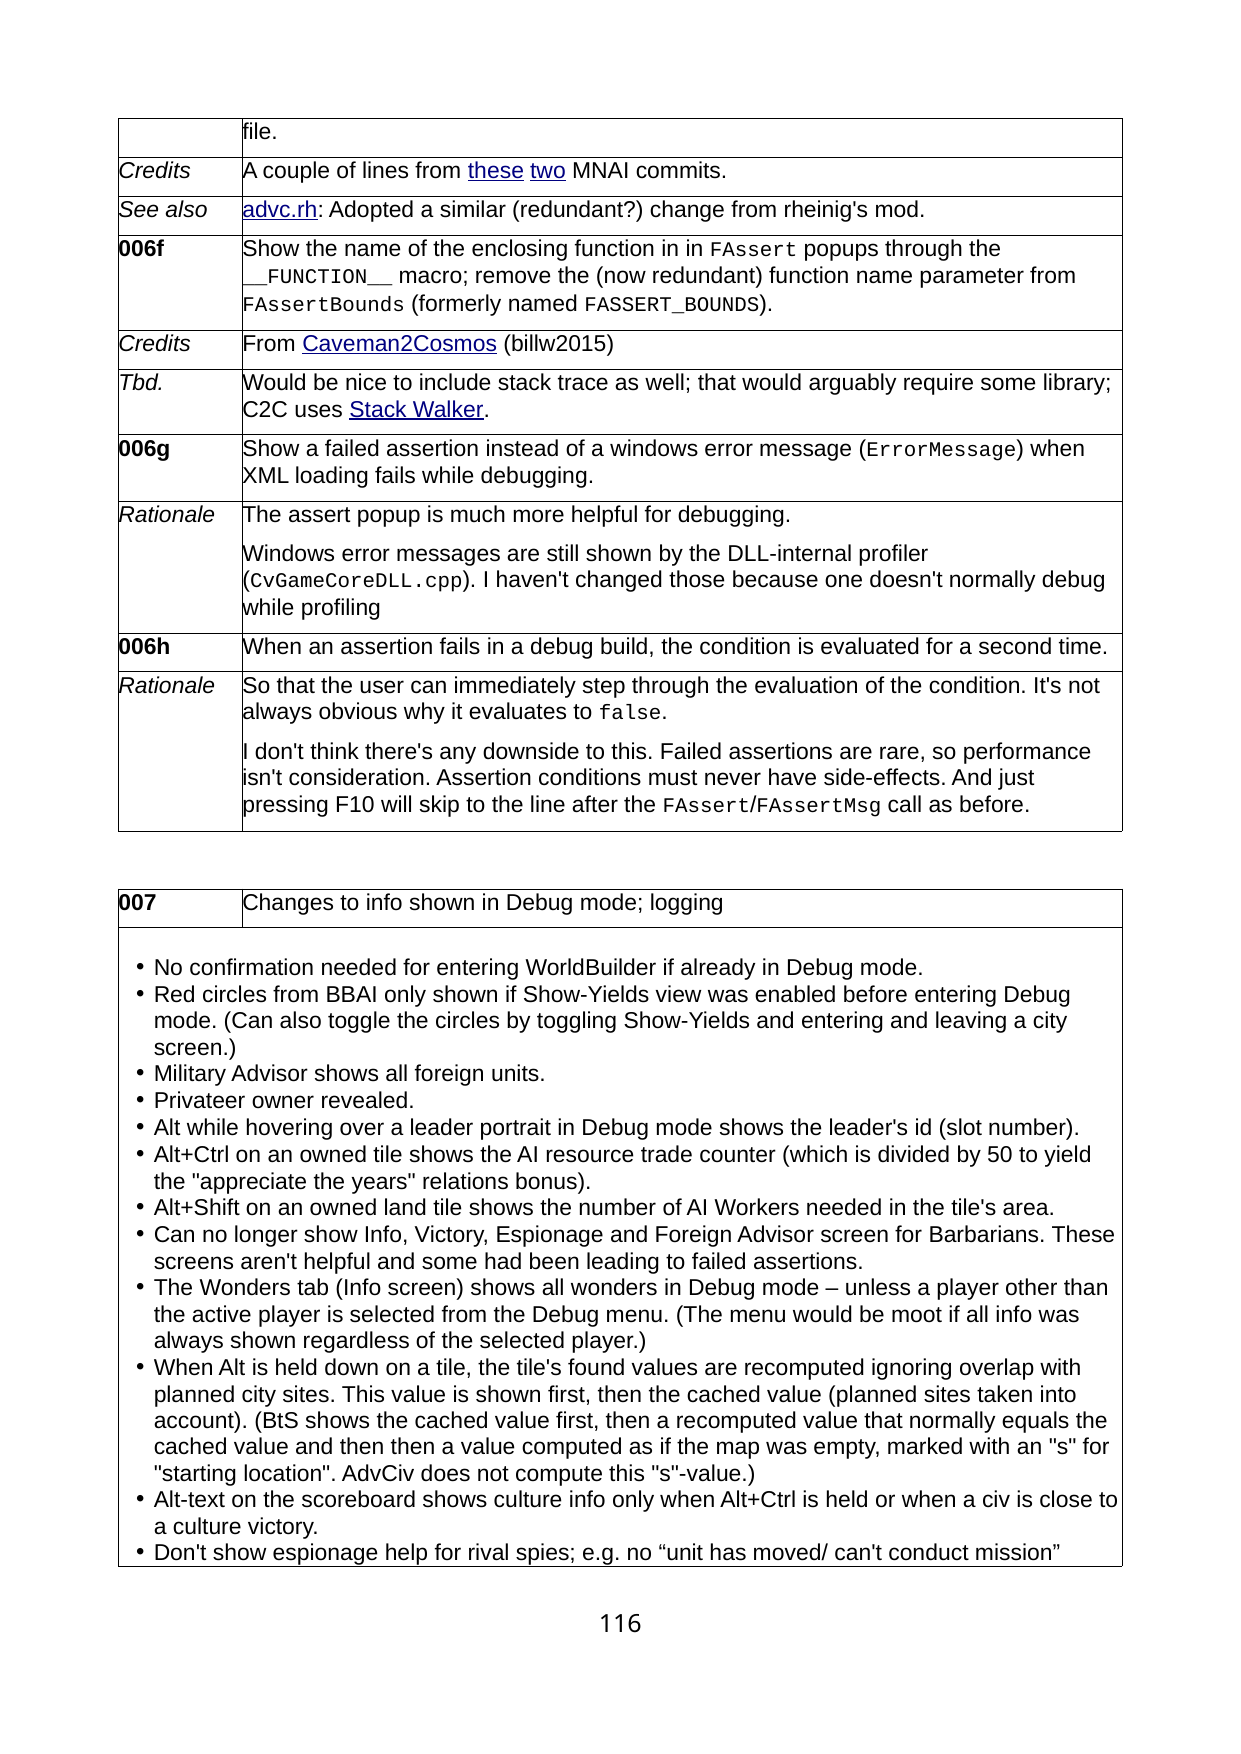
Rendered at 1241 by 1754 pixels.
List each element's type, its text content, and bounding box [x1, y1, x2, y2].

table_cell 006h [119, 634, 242, 671]
table_cell Show a failed assertion instead of a windows error message (ErrorMessage) when XML loading fails while debugging. [243, 435, 1122, 501]
table_cell file. [243, 119, 1122, 157]
table_cell From Caveman2Cosmos (billw2015) [243, 331, 1122, 369]
table_header Changes to info shown in Debug mode; logging [243, 890, 1122, 927]
table_cell Would be nice to include stack trace as well; that would arguably require some library; C2C uses Stack Walker. [243, 370, 1122, 434]
table_cell Credits [119, 158, 242, 196]
table_cell The assert popup is much more helpful for debugging. Windows error messages are still shown by the DLL-internal profiler (CvGameCoreDLL.cpp). I haven't changed those because one doesn't normally debug while profiling [243, 502, 1122, 633]
table_cell So that the user can immediately step through the evaluation of the condition. It's not always obvious why it evaluates to false. I don't think there's any downside to this. Failed assertions are rare, so performance isn't consideration. Assertion conditions must never have side-effects. And just pressing F10 will skip to the line after the FAssert/FAssertMsg call as before. [243, 672, 1122, 831]
table_cell Tbd. [119, 370, 242, 434]
table_cell 006f [119, 236, 242, 330]
table_cell A couple of lines from these two MNAI commits. [243, 158, 1122, 196]
table_header 007 [119, 890, 242, 927]
table_cell No confirmation needed for entering WorldBuilder if already in Debug mode. Red circles from BBAI only shown if Show-Yields view was enabled before entering Debug mode. (Can also toggle the circles by toggling Show-Yields and entering and leaving a city screen.) Military Advisor shows all foreign units. Privateer owner revealed. Alt while hovering over a leader portrait in Debug mode shows the leader's id (slot number). Alt+Ctrl on an owned tile shows the AI resource trade counter (which is divided by 50 to yield the "appreciate the years" relations bonus). Alt+Shift on an owned land tile shows the number of AI Workers needed in the tile's area. Can no longer show Info, Victory, Espionage and Foreign Advisor screen for Barbarians. These screens aren't helpful and some had been leading to failed assertions. The Wonders tab (Info screen) shows all wonders in Debug mode – unless a player other than the active player is selected from the Debug menu. (The menu would be moot if all info was always shown regardless of the selected player.) When Alt is held down on a tile, the tile's found values are recomputed ignoring overlap with planned city sites. This value is shown first, then the cached value (planned sites taken into account). (BtS shows the cached value first, then a recomputed value that normally equals the cached value and then then a value computed as if the map was empty, marked with an "s" for "starting location". AdvCiv does not compute this "s"-value.) Alt-text on the scoreboard shows culture info only when Alt+Ctrl is held or when a civ is close to a culture victory. Don't show espionage help for rival spies; e.g. no “unit has moved/ can't conduct mission” [119, 928, 1122, 1566]
table_cell Rationale [119, 672, 242, 831]
table_cell Rationale [119, 502, 242, 633]
table_cell advc.rh: Adopted a similar (redundant?) change from rheinig's mod. [243, 197, 1122, 235]
table_cell 006g [119, 435, 242, 501]
table_cell When an assertion fails in a debug build, the condition is evaluated for a second time. [243, 634, 1122, 671]
table_cell [119, 119, 242, 157]
table_cell Credits [119, 331, 242, 369]
table_cell See also [119, 197, 242, 235]
table_cell Show the name of the enclosing function in in FAssert popups through the __FUNCTION__ macro; remove the (now redundant) function name parameter from FAssertBounds (formerly named FASSERT_BOUNDS). [243, 236, 1122, 330]
